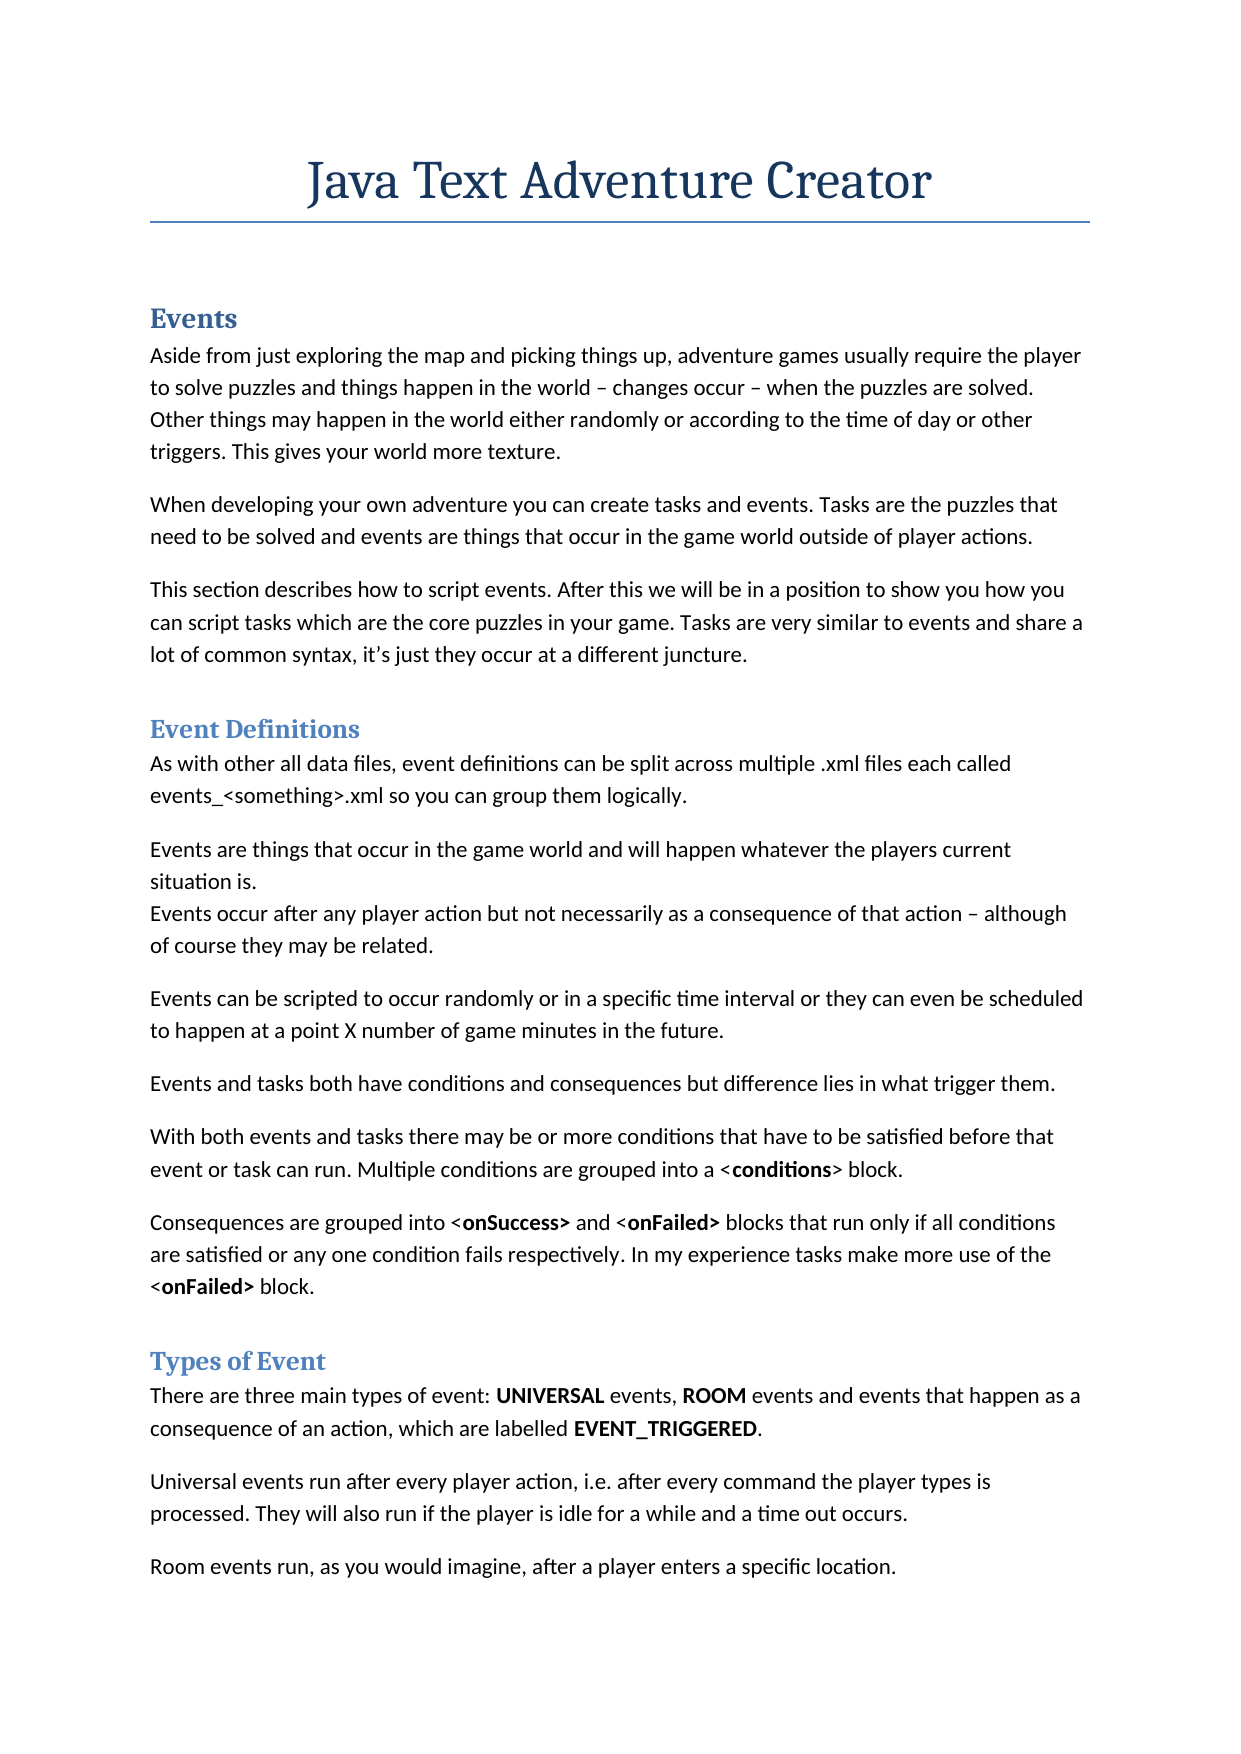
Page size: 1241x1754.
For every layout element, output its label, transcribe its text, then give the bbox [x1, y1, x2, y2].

subtitle Events [150, 302, 1090, 336]
text When developing your own adventure you can create tasks and events. Tasks are the puzzles that need to be solved and events are things that occur in the game world outside of player actions. [150, 490, 1090, 551]
text Universal events run after every player action, i.e. after every command the player types is processed. They will also run if the player is idle for a while and a time out occurs. [150, 1467, 1090, 1527]
text Consequences are grouped into <onSuccess> and <onFailed> blocks that run only if all conditions are satisfied or any one condition fails respectively. In my experience tasks make more use of the <onFailed> block. [150, 1208, 1090, 1300]
text As with other all data files, event definitions can be split across multiple .xml files each called events_<something>.xml so you can group them logically. [150, 749, 1090, 810]
text Events can be scripted to occur randomly or in a specific time interval or they can even be scheduled to happen at a point X number of game minutes in the future. [150, 984, 1090, 1044]
text With both events and tasks there may be or more conditions that have to be satisfied before that event or task can run. Multiple conditions are grouped into a <conditions> block. [150, 1122, 1090, 1183]
text There are three main types of event: UNIVERSAL events, ROOM events and events that happen as a consequence of an action, which are labelled EVENT_TRIGGERED. [150, 1382, 1090, 1442]
text Events are things that occur in the game world and will happen whatever the players current situation is. Events occur after any player action but not necessarily as a consequence of that action – although of course they may be related. [150, 835, 1090, 959]
text Aside from just exploring the map and picking things up, adventure games usually require the player to solve puzzles and things happen in the world – changes occur – when the puzzles are solved. Other things may happen in the world either randomly or according to the time of day or other triggers. This gives your world more texture. [150, 341, 1090, 465]
text Room events run, as you would imagine, after a player enters a specific location. [150, 1552, 1090, 1580]
text Events and tasks both have conditions and consequences but difference lies in what trigger them. [150, 1069, 1090, 1097]
subtitle Types of Event [150, 1346, 1090, 1377]
subtitle Event Definitions [150, 714, 1090, 745]
text This section describes how to script events. After this we will be in a position to show you how you can script tasks which are the core puzzles in your game. Tasks are very similar to events and share a lot of common syntax, it’s just they occur at a different juncture. [150, 576, 1090, 668]
